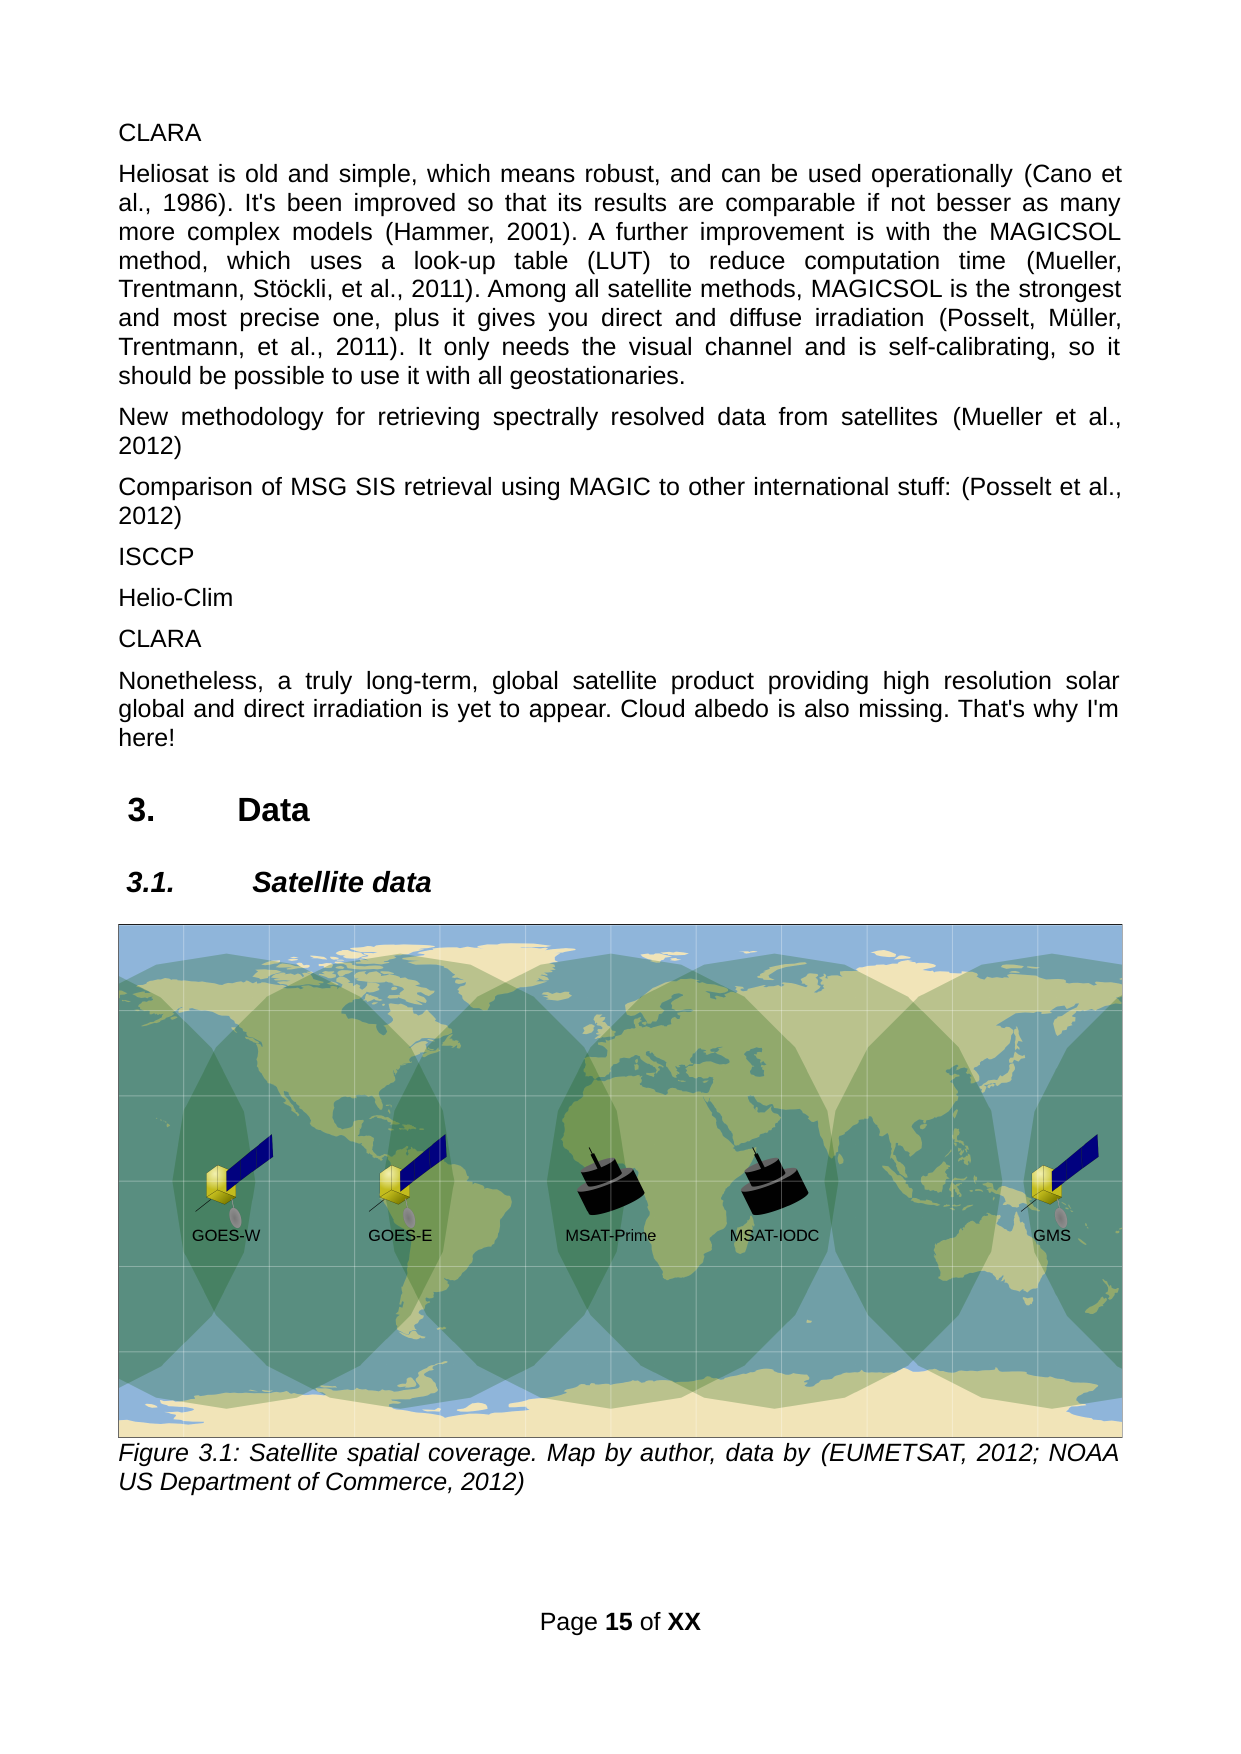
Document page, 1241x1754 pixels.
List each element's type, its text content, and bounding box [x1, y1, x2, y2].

text Nonetheless, a truly long-term, global satellite product providing high resolution solar global and direct irradiation is yet to appear. Cloud albedo is also missing. That's why I'm here! [118, 666, 1122, 752]
subtitle Data [118, 789, 1122, 828]
text Figure 3.1: Satellite spatial coverage. Map by author, data by (EUMETSAT, 2012; NOAA US Department of Commerce, 2012) [118, 1438, 1122, 1495]
text Helio-Clim [118, 583, 1122, 612]
text Heliosat is old and simple, which means robust, and can be used operationally (Cano et al., 1986). It's been improved so that its results are comparable if not besser as many more complex models (Hammer, 2001). A further improvement is with the MAGICSOL method, which uses a look-up table (LUT) to reduce computation time (Mueller, Trentmann, Stöckli, et al., 2011). Among all satellite methods, MAGICSOL is the strongest and most precise one, plus it gives you direct and diffuse irradiation (Posselt, Müller, Trentmann, et al., 2011). It only needs the visual channel and is self-calibrating, so it should be possible to use it with all geostationaries. [118, 159, 1122, 389]
text ISCCP [118, 542, 1122, 571]
text New methodology for retrieving spectrally resolved data from satellites (Mueller et al., 2012) [118, 402, 1122, 459]
text Comparison of MSG SIS retrieval using MAGIC to other international stuff: (Posselt et al., 2012) [118, 472, 1122, 529]
text CLARA [118, 118, 1122, 147]
picture [118, 924, 1123, 1438]
text CLARA [118, 624, 1122, 653]
subtitle Satellite data [118, 866, 1122, 899]
